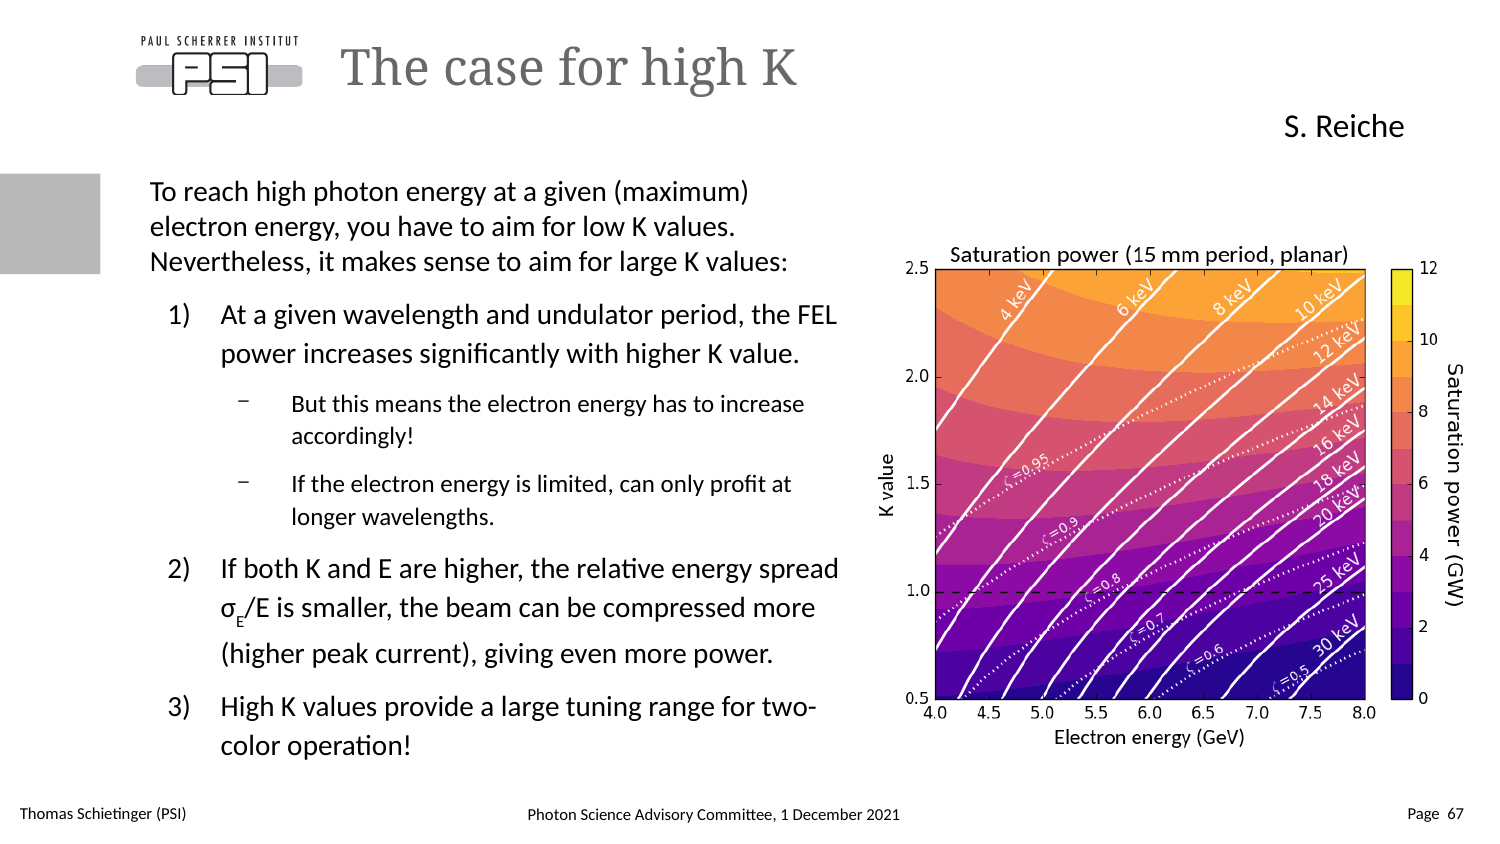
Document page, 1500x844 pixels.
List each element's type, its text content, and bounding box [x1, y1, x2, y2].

picture [863, 233, 1475, 759]
title S. Reiche [1284, 104, 1441, 142]
list To reach high photon energy at a given (maximum) electron energy, you have to aim for low K values. Nevertheless, it makes sense to aim for large K values: At a given wavelength and undulator period, the FEL power increases significantly with higher K value. But this means the electron energy has to increase accordingly! If the electron energy is limited, can only profit at longer wavelengths. If both K and E are higher, the relative energy spread σE/E is smaller, the beam can be compressed more (higher peak current), giving even more power. High K values provide a large tuning range for two-color operation! [149, 172, 844, 770]
title The case for high K [340, 35, 1442, 98]
